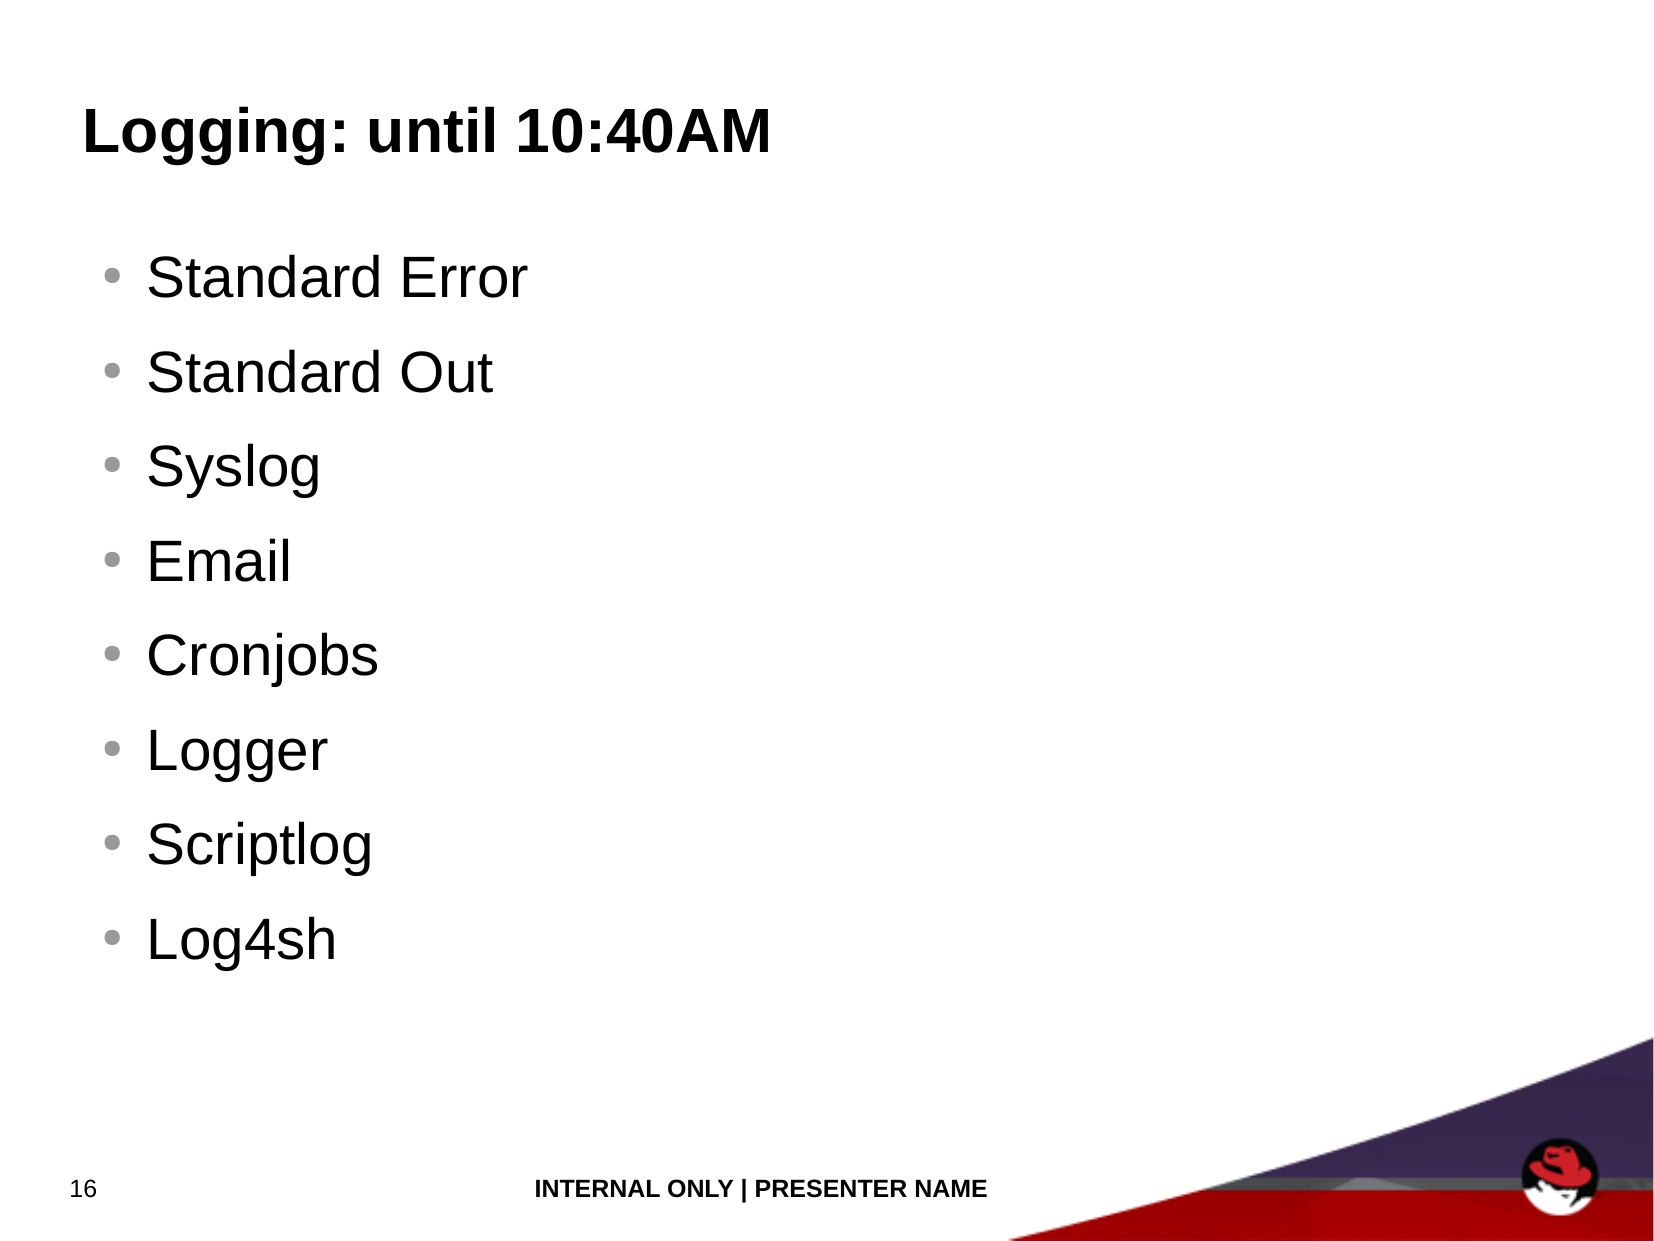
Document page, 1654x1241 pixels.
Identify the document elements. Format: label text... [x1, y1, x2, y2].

list Standard Error Standard Out Syslog Email Cronjobs Logger Scriptlog Log4sh [86, 244, 814, 1039]
title Logging: until 10:40AM [82, 37, 1571, 226]
picture [1007, 1036, 1654, 1241]
